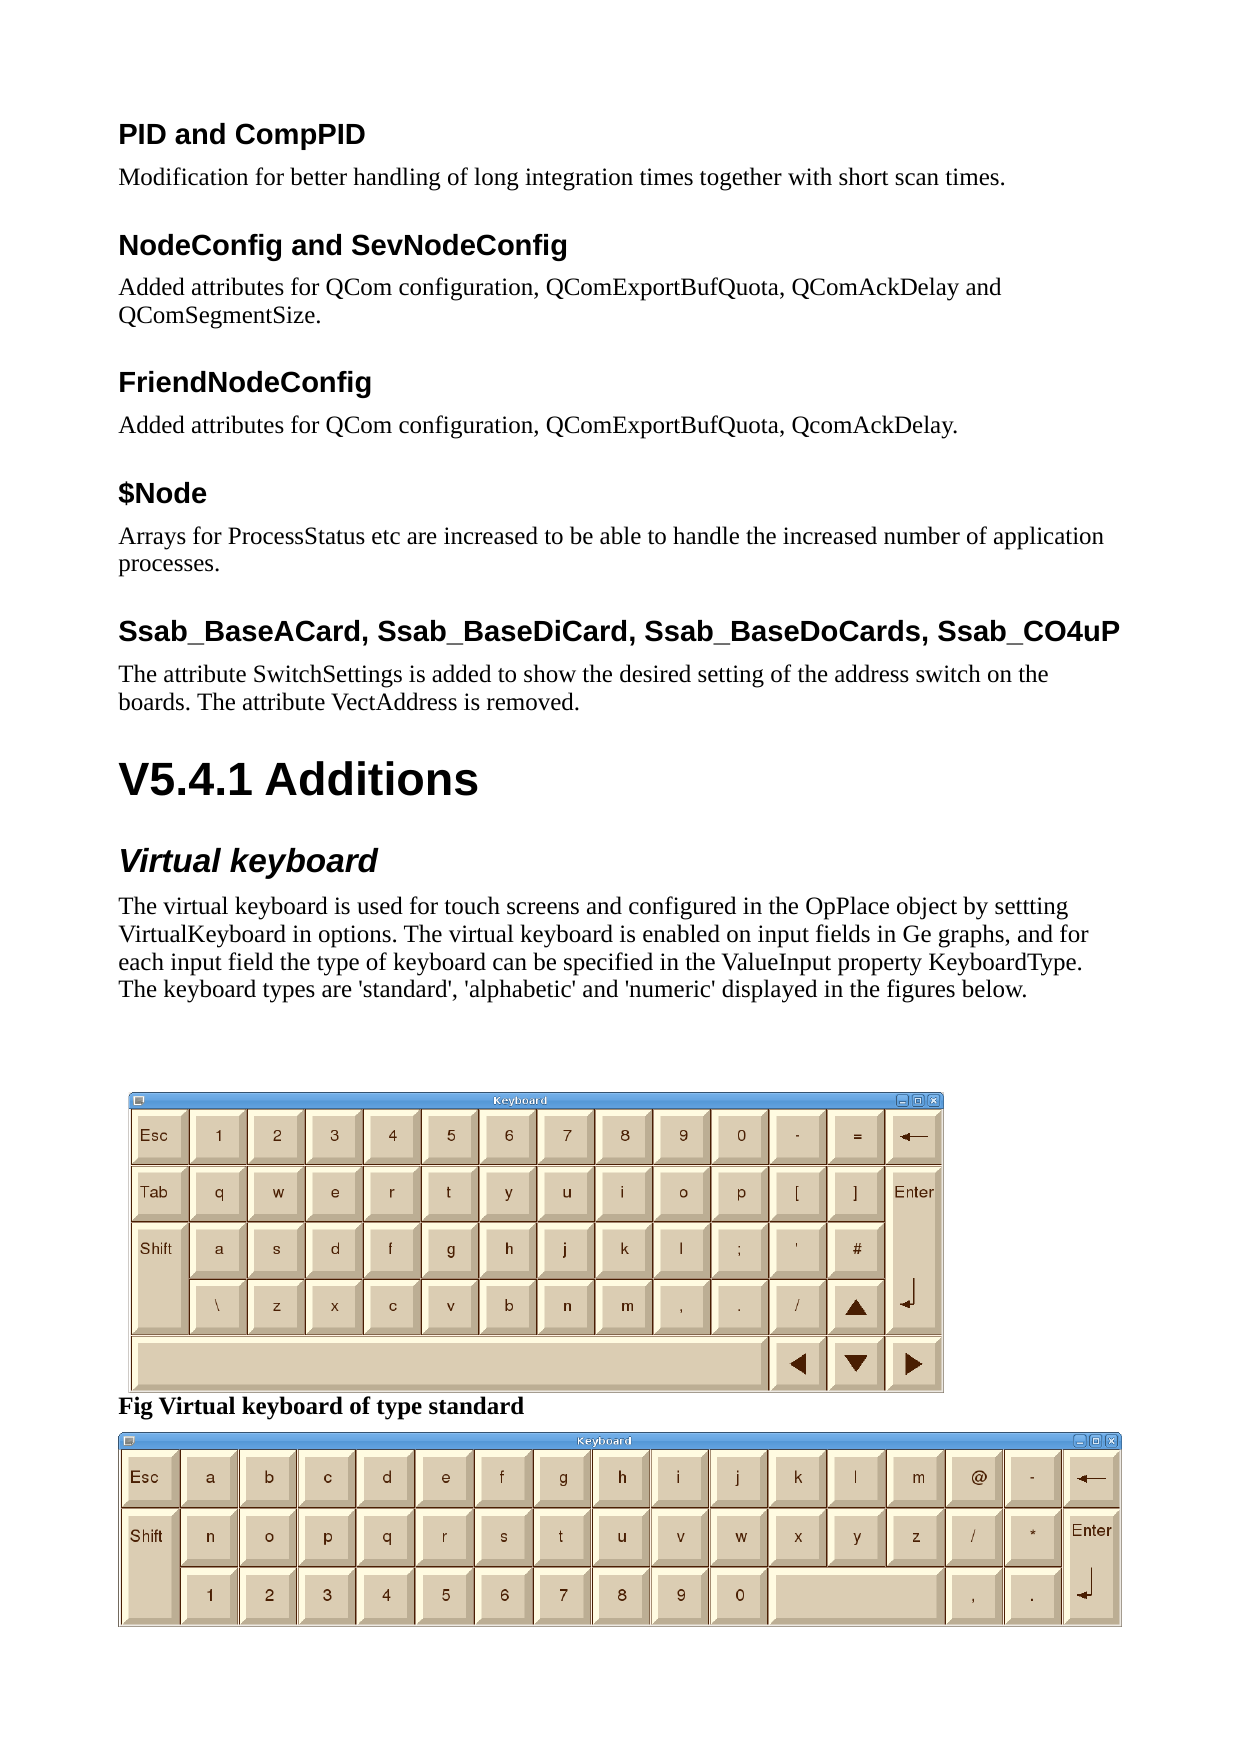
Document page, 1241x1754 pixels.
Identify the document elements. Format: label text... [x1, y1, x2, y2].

subtitle FriendNodeConfig [118, 366, 1122, 399]
subtitle NodeConfig and SevNodeConfig [118, 228, 1122, 261]
text Added attributes for QCom configuration, QComExportBufQuota, QcomAckDelay. [118, 412, 1122, 439]
subtitle Virtual keyboard [118, 842, 1122, 880]
text Added attributes for QCom configuration, QComExportBufQuota, QComAckDelay and QComSegmentSize. [118, 273, 1122, 329]
subtitle V5.4.1 Additions [118, 753, 1122, 805]
text Arrays for ProcessStatus etc are increased to be able to handle the increased number of application processes. [118, 522, 1122, 577]
subtitle PID and CompPID [118, 118, 1122, 151]
text Fig Virtual keyboard of type standard [118, 1393, 1122, 1420]
text The attribute SwitchSettings is added to show the desired setting of the address switch on the boards. The attribute VectAddress is removed. [118, 660, 1122, 715]
picture [128, 1092, 944, 1393]
text Modification for better handling of long integration times together with short scan times. [118, 163, 1122, 191]
subtitle Ssab_BaseACard, Ssab_BaseDiCard, Ssab_BaseDoCards, Ssab_CO4uP [118, 615, 1122, 647]
picture [118, 1432, 1122, 1627]
subtitle $Node [118, 477, 1122, 509]
text The virtual keyboard is used for touch screens and configured in the OpPlace object by settting VirtualKeyboard in options. The virtual keyboard is enabled on input fields in Ge graphs, and for each input field the type of keyboard can be specified in the ValueInput property KeyboardType. The keyboard types are 'standard', 'alphabetic' and 'numeric' displayed in the figures below. [118, 892, 1122, 1003]
